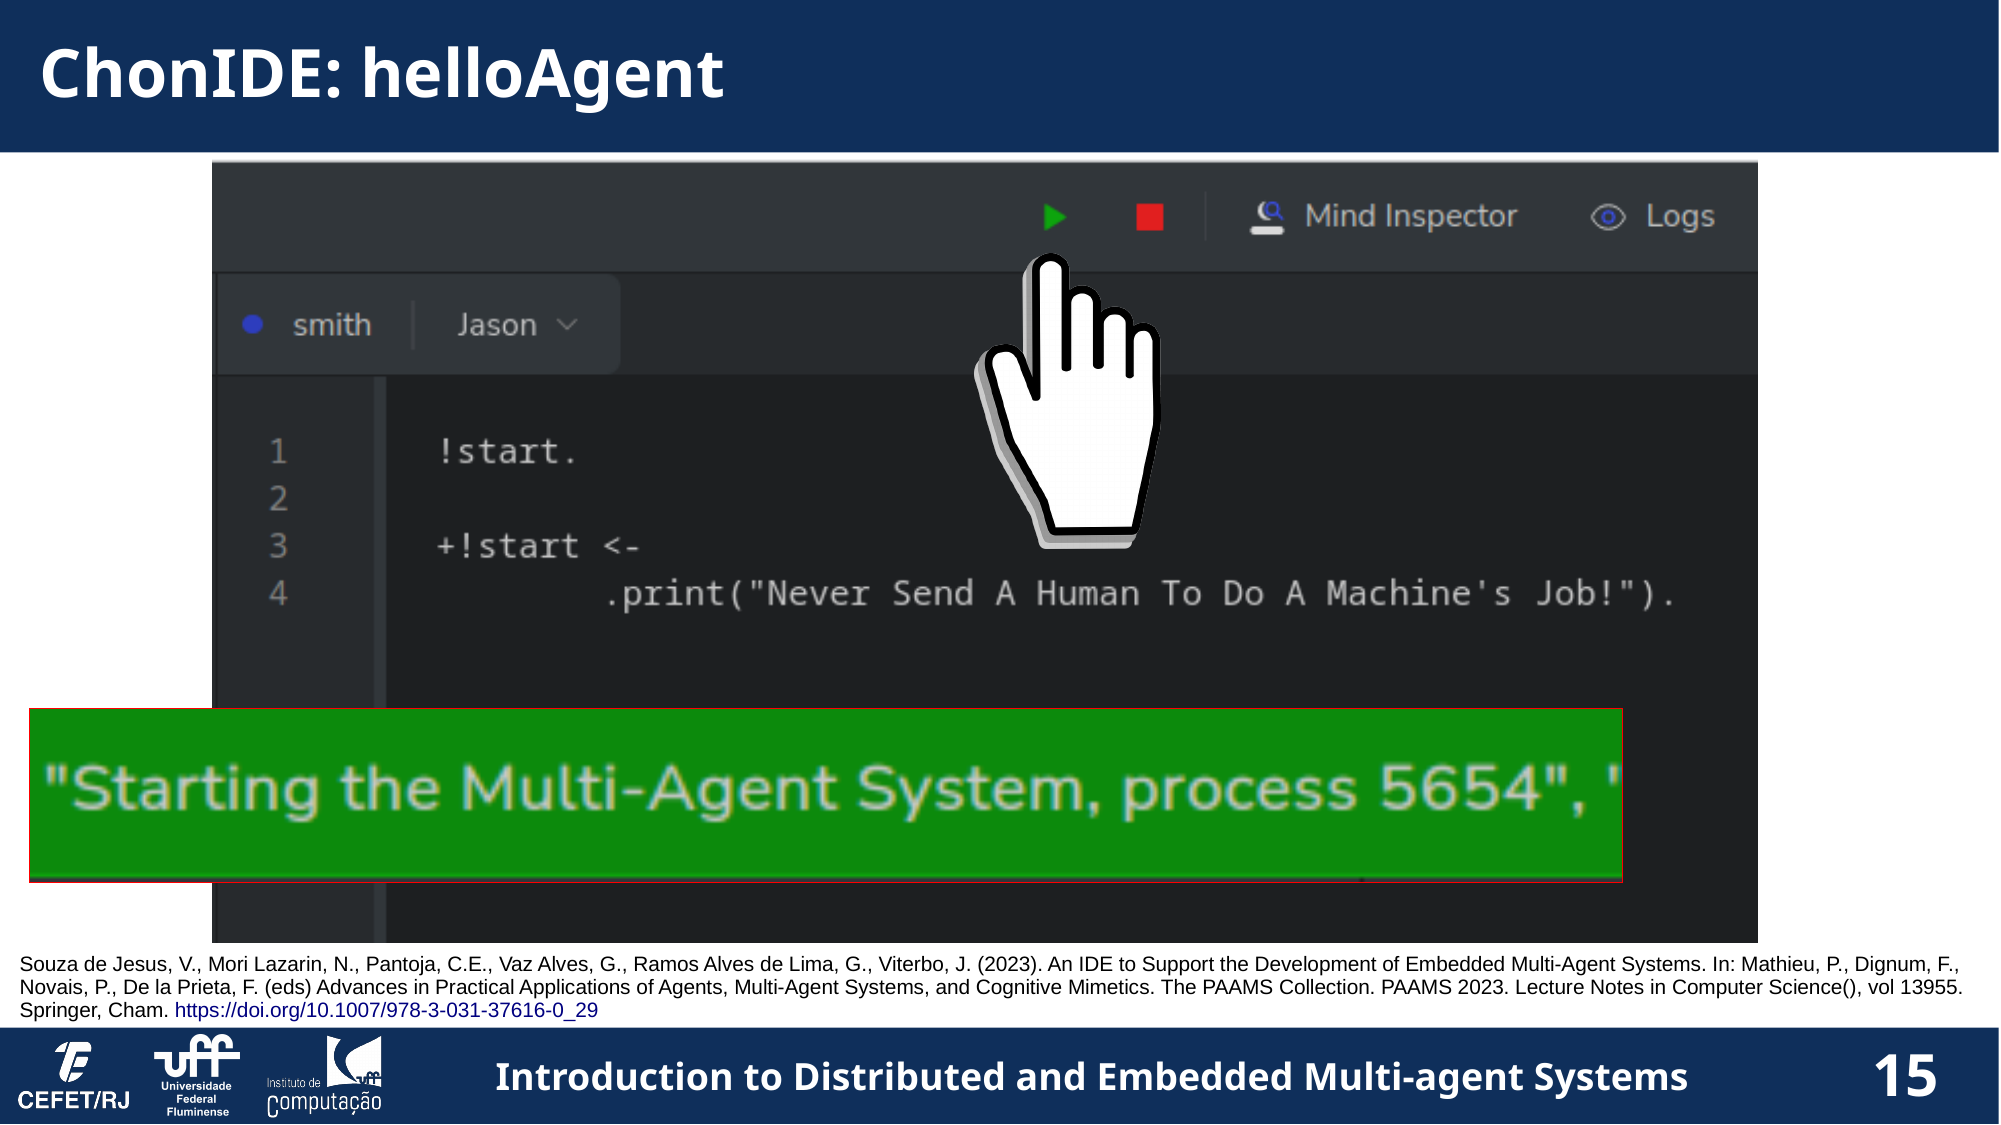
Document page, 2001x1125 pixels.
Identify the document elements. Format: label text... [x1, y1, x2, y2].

picture [265, 1033, 383, 1118]
picture [18, 1030, 129, 1125]
picture [153, 1033, 241, 1121]
picture [29, 159, 1758, 943]
text_box ChonIDE: helloAgent [25, 23, 1998, 116]
text_box Souza de Jesus, V., Mori Lazarin, N., Pantoja, C.E., Vaz Alves, G., Ramos Alves de Lima, G., Viterbo, J. (2023). An IDE to Support the Development of Embedded Multi-Agent Systems. In: Mathieu, P., Dignum, F., Novais, P., De la Prieta, F. (eds) Advances in Practical Applications of Agents, Multi-Agent Systems, and Cognitive Mimetics. The PAAMS Collection. PAAMS 2023. Lecture Notes in Computer Science(), vol 13955. Springer, Cham. https://doi.org/10.1007/978-3-031-37616-0_29 [4, 944, 1979, 1030]
